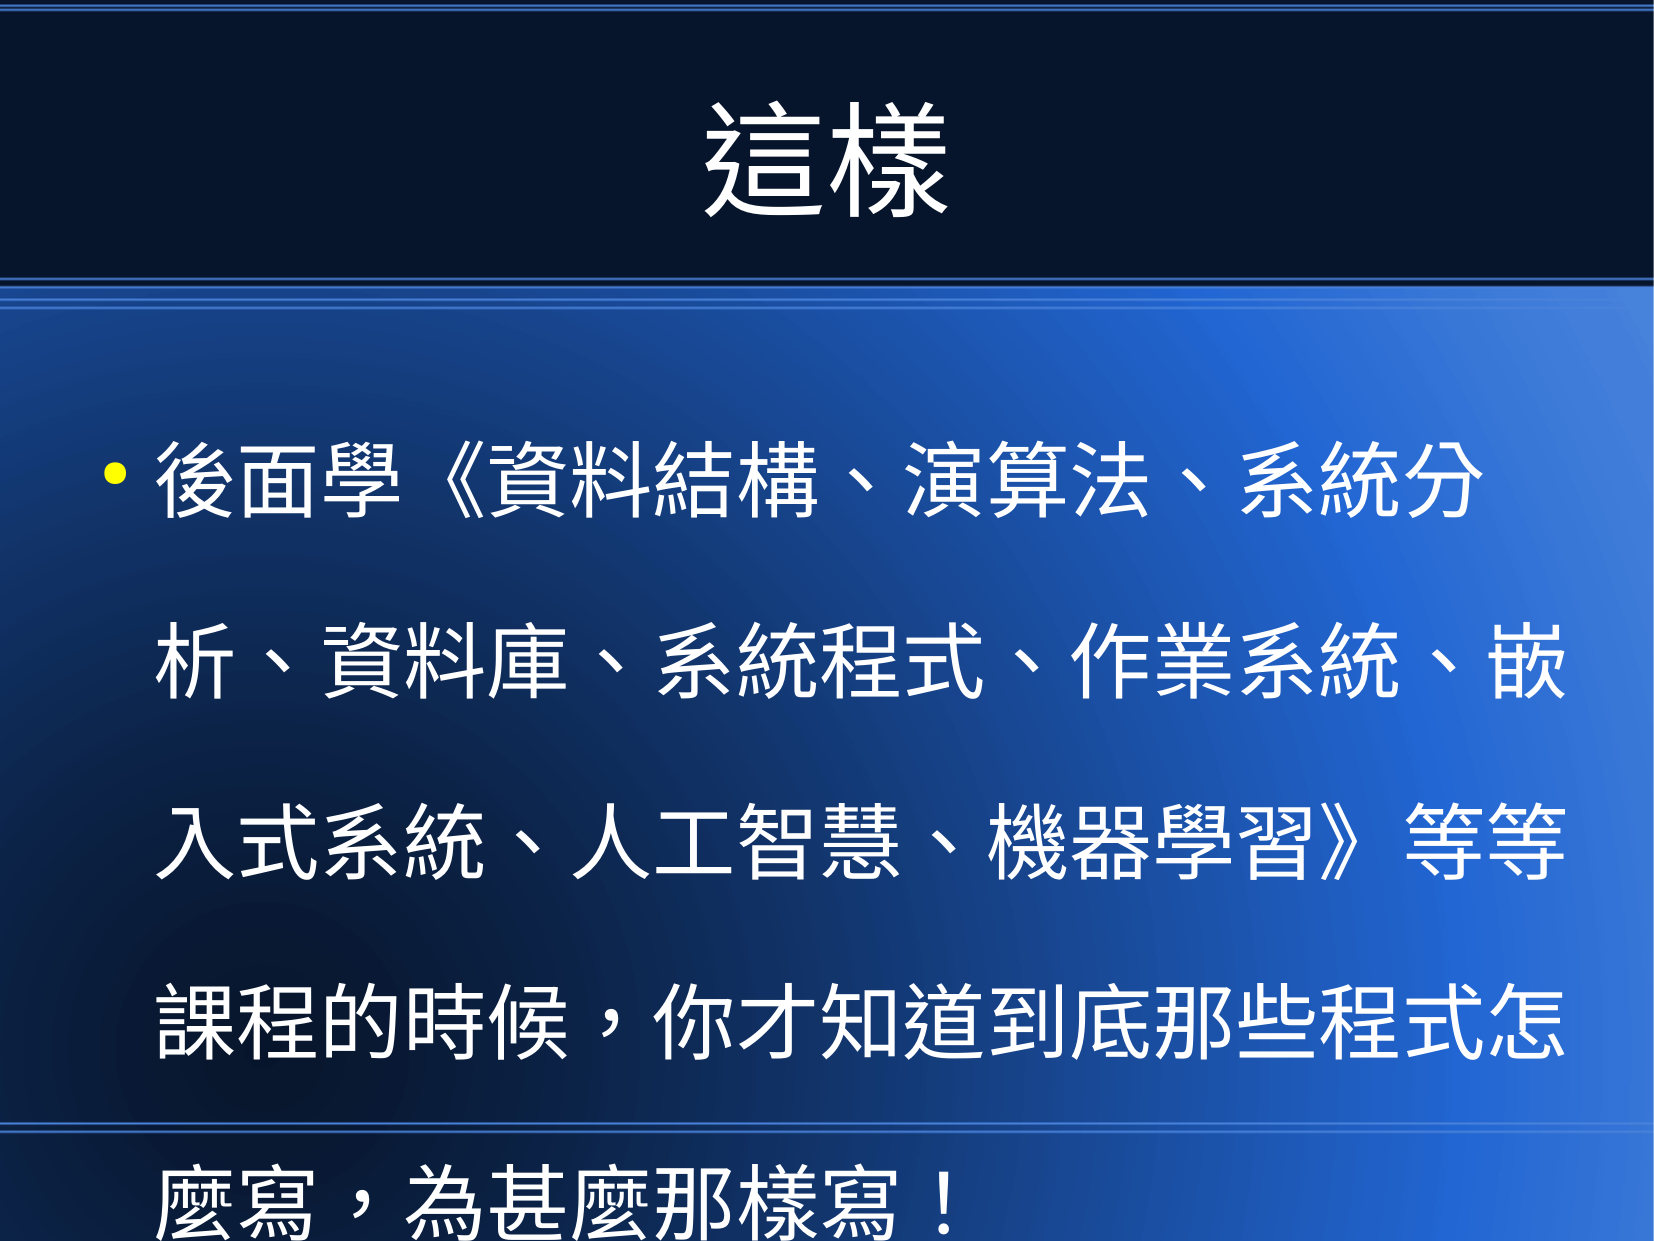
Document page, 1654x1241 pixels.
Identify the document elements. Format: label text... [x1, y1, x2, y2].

picture [0, 0, 1654, 1241]
list 後面學《資料結構、演算法、系統分析、資料庫、系統程式、作業系統、嵌入式系統、人工智慧、機器學習》等等課程的時候，你才知道到底那些程式怎麼寫，為甚麼那樣寫！ [82, 355, 1571, 1241]
title 這樣 [82, 49, 1571, 257]
